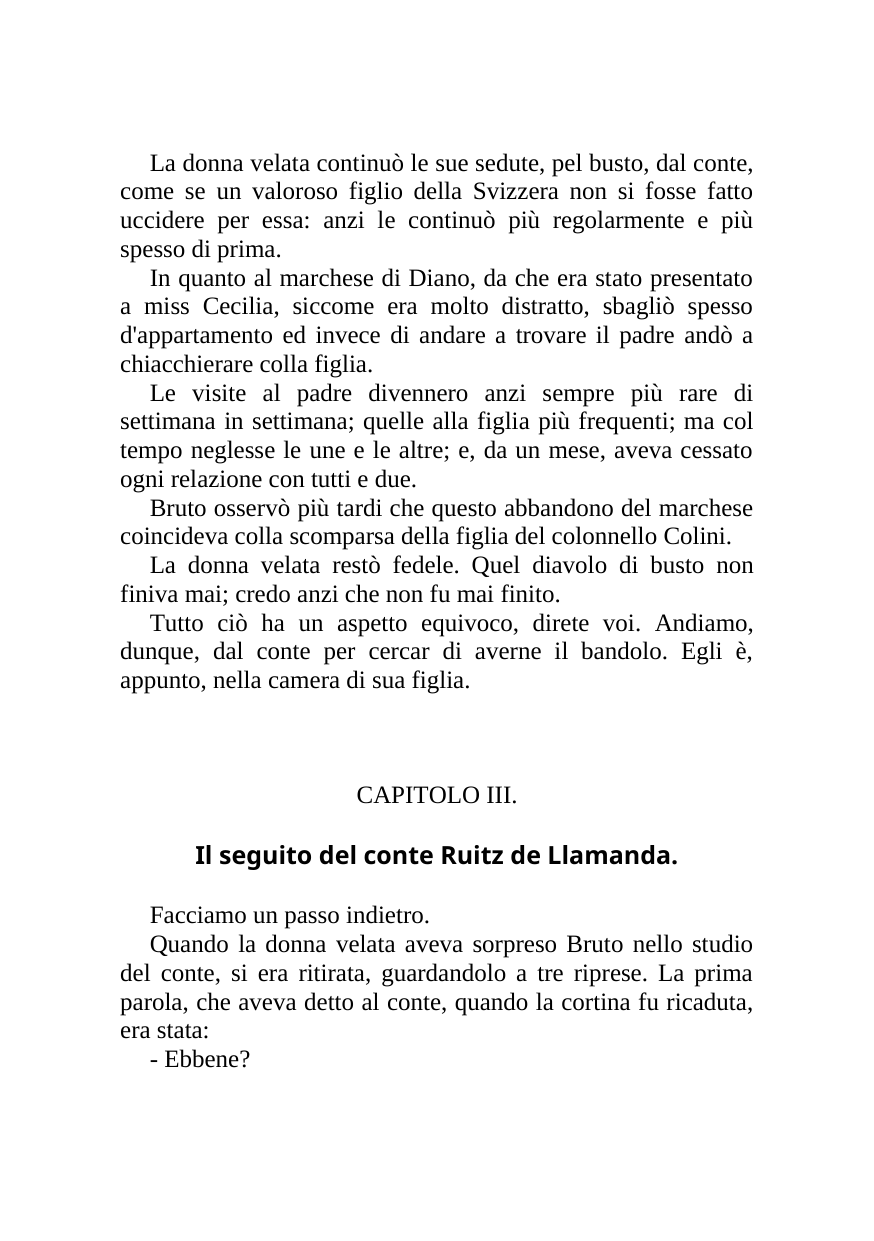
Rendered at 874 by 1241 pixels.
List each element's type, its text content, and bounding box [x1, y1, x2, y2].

text La donna velata continuò le sue sedute, pel busto, dal conte, come se un valoroso figlio della Svizzera non si fosse fatto uccidere per essa: anzi le continuò più regolarmente e più spesso di prima. [120, 148, 754, 263]
text In quanto al marchese di Diano, da che era stato presentato a miss Cecilia, siccome era molto distratto, sbagliò spesso d'appartamento ed invece di andare a trovare il padre andò a chiacchierare colla figlia. [120, 263, 754, 378]
text Bruto osservò più tardi che questo abbandono del marchese coincideva colla scomparsa della figlia del colonnello Colini. [120, 493, 754, 550]
text - Ebbene? [120, 1044, 754, 1073]
text Quando la donna velata aveva sorpreso Bruto nello studio del conte, si era ritirata, guardandolo a tre riprese. La prima parola, che aveva detto al conte, quando la cortina fu ricaduta, era stata: [120, 929, 754, 1044]
text Il seguito del conte Ruitz de Llamanda. [120, 838, 754, 872]
text CAPITOLO III. [120, 780, 754, 809]
text Le visite al padre divennero anzi sempre più rare di settimana in settimana; quelle alla figlia più frequenti; ma col tempo neglesse le une e le altre; e, da un mese, aveva cessato ogni relazione con tutti e due. [120, 378, 754, 493]
text La donna velata restò fedele. Quel diavolo di busto non finiva mai; credo anzi che non fu mai finito. [120, 550, 754, 608]
text Facciamo un passo indietro. [120, 901, 754, 929]
text Tutto ciò ha un aspetto equivoco, direte voi. Andiamo, dunque, dal conte per cercar di averne il bandolo. Egli è, appunto, nella camera di sua figlia. [120, 608, 754, 694]
